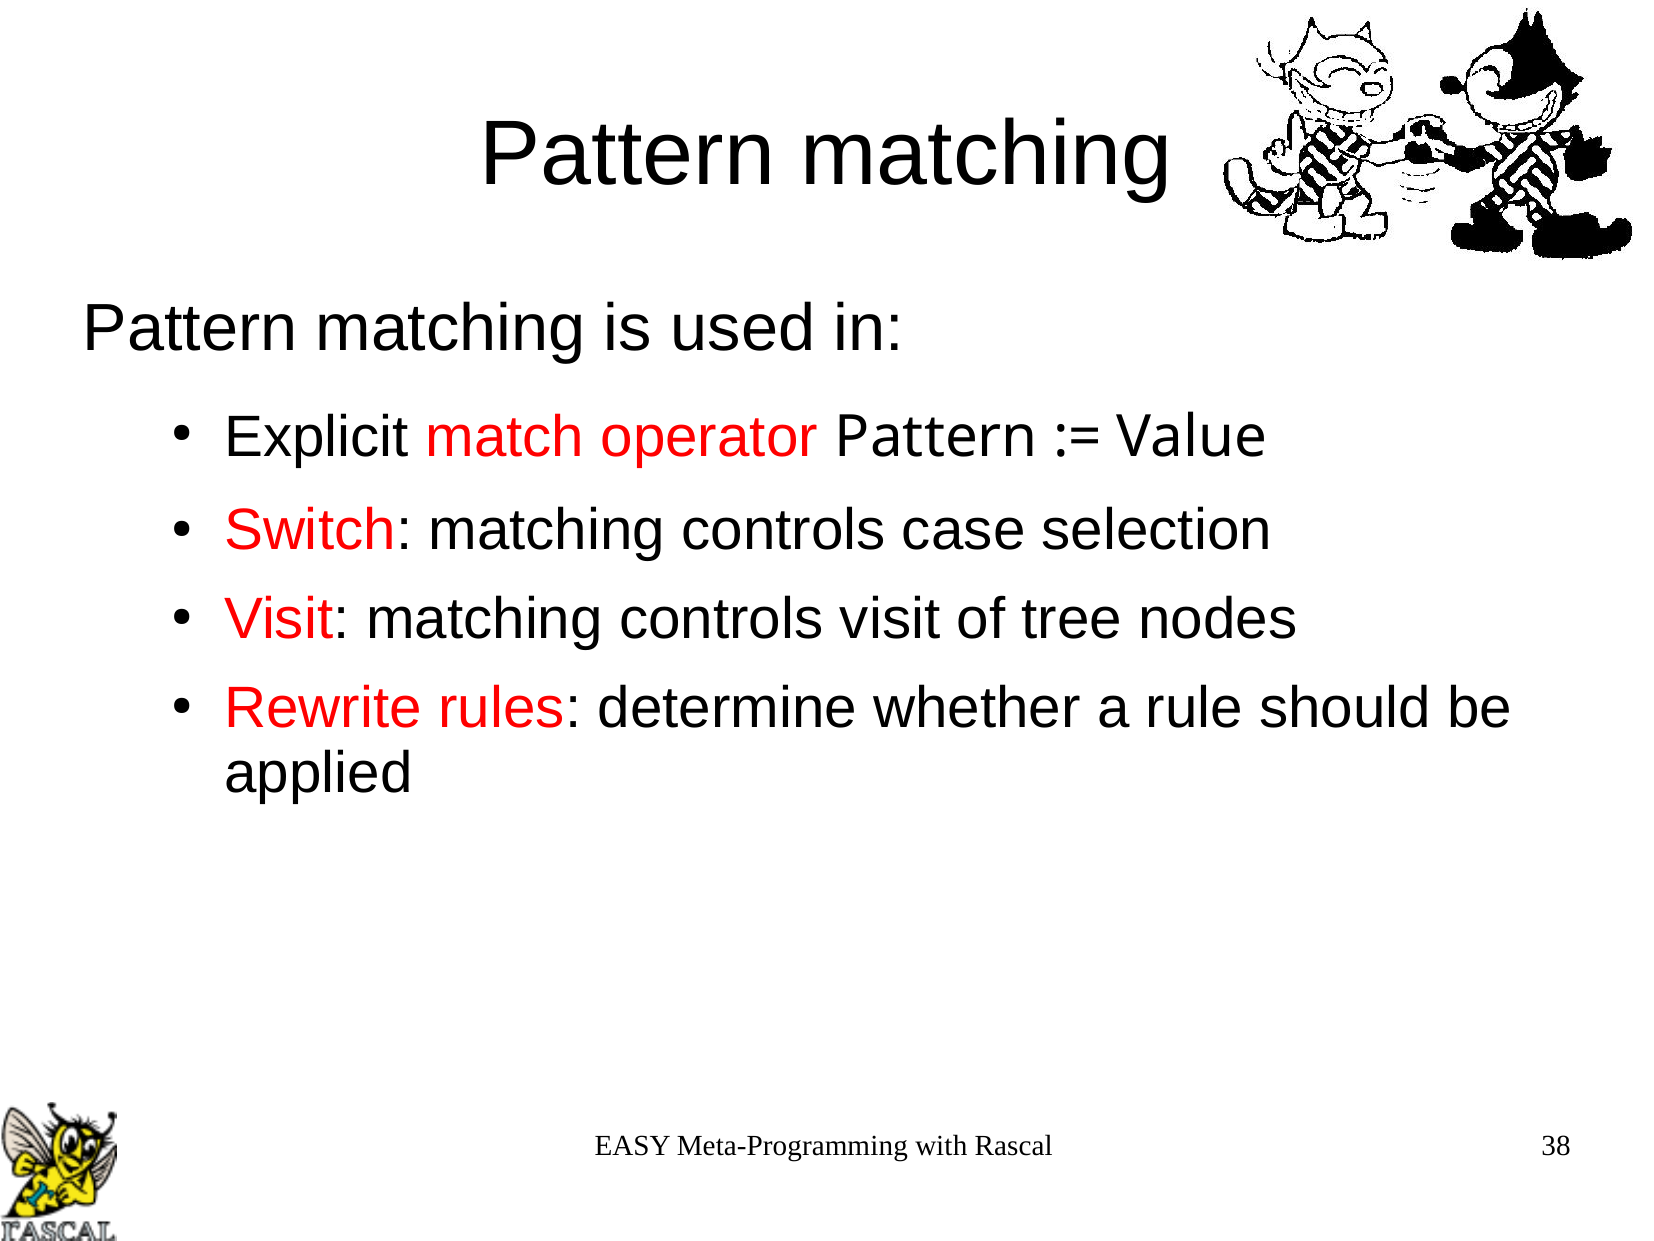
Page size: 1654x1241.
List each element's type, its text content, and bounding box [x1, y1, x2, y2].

picture [1214, 7, 1642, 271]
title Pattern matching [82, 49, 1214, 257]
picture [0, 1102, 117, 1241]
list Pattern matching is used in: Explicit match operator Pattern := Value Switch: matching controls case selection Visit: matching controls visit of tree nodes Rewrite rules: determine whether a rule should be applied [82, 290, 1571, 1109]
